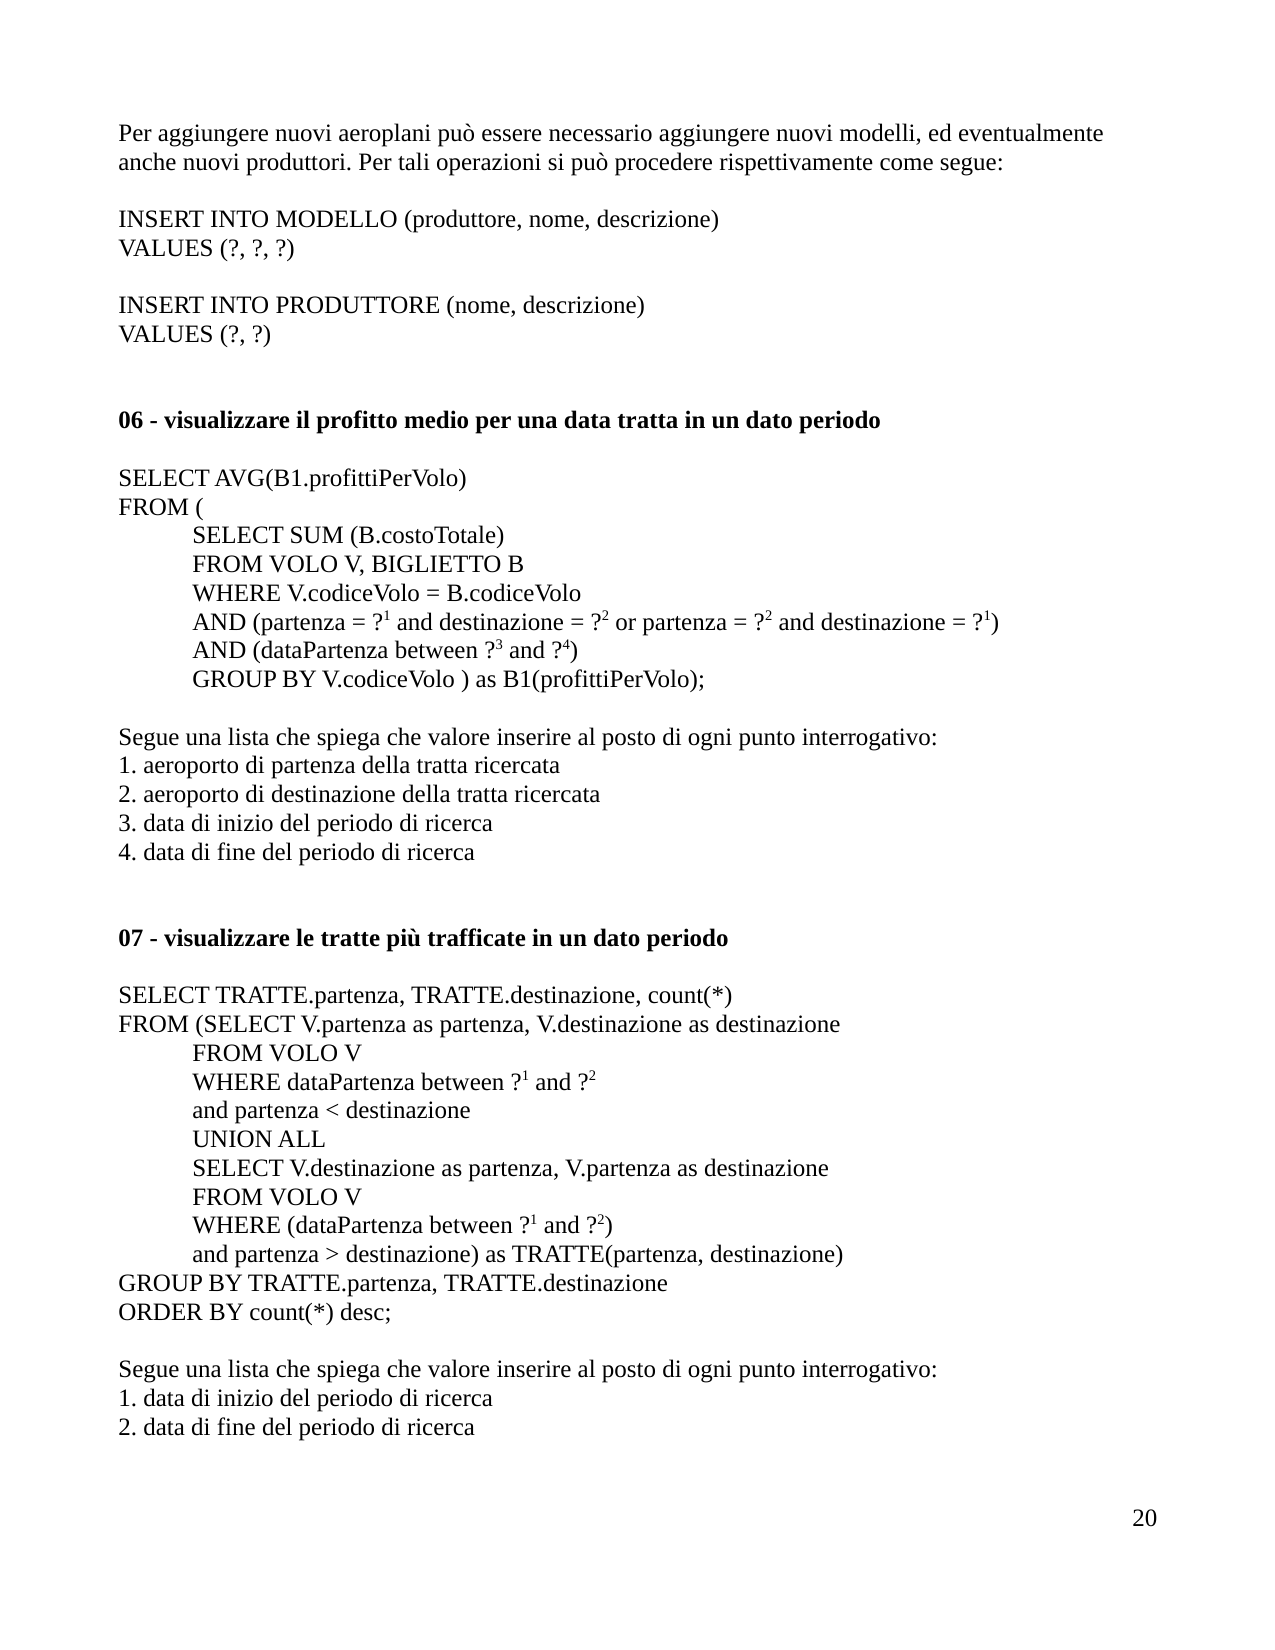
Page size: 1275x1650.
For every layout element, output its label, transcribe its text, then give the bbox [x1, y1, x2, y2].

text ORDER BY count(*) desc; [118, 1297, 1157, 1326]
text 4. data di fine del periodo di ricerca [118, 837, 1157, 866]
text VALUES (?, ?) [118, 319, 1157, 348]
text 1. aeroporto di partenza della tratta ricercata [118, 751, 1157, 779]
text AND (dataPartenza between ?3 and ?4) [118, 636, 1157, 664]
text INSERT INTO PRODUTTORE (nome, descrizione) [118, 291, 1157, 319]
text GROUP BY V.codiceVolo ) as B1(profittiPerVolo); [118, 664, 1157, 693]
text FROM VOLO V [118, 1182, 1157, 1211]
text and partenza < destinazione [118, 1096, 1157, 1124]
text WHERE V.codiceVolo = B.codiceVolo [118, 578, 1157, 607]
text Per aggiungere nuovi aeroplani può essere necessario aggiungere nuovi modelli, ed eventualmente anche nuovi produttori. Per tali operazioni si può procedere rispettivamente come segue: [118, 118, 1157, 176]
text 2. aeroporto di destinazione della tratta ricercata [118, 779, 1157, 808]
text 2. data di fine del periodo di ricerca [118, 1412, 1157, 1441]
text SELECT TRATTE.partenza, TRATTE.destinazione, count(*) [118, 981, 1157, 1009]
text 3. data di inizio del periodo di ricerca [118, 808, 1157, 837]
text 06 - visualizzare il profitto medio per una data tratta in un dato periodo [118, 406, 1157, 434]
text GROUP BY TRATTE.partenza, TRATTE.destinazione [118, 1268, 1157, 1297]
text FROM VOLO V [118, 1038, 1157, 1067]
text UNION ALL [118, 1124, 1157, 1153]
text 07 - visualizzare le tratte più trafficate in un dato periodo [118, 923, 1157, 952]
text INSERT INTO MODELLO (produttore, nome, descrizione) [118, 204, 1157, 233]
text FROM VOLO V, BIGLIETTO B [118, 549, 1157, 578]
text AND (partenza = ?1 and destinazione = ?2 or partenza = ?2 and destinazione = ?1) [118, 607, 1157, 636]
text Segue una lista che spiega che valore inserire al posto di ogni punto interrogativo: [118, 722, 1157, 751]
text WHERE (dataPartenza between ?1 and ?2) [118, 1211, 1157, 1239]
text FROM ( [118, 492, 1157, 521]
text FROM (SELECT V.partenza as partenza, V.destinazione as destinazione [118, 1009, 1157, 1038]
text VALUES (?, ?, ?) [118, 233, 1157, 262]
text SELECT SUM (B.costoTotale) [118, 521, 1157, 549]
text and partenza > destinazione) as TRATTE(partenza, destinazione) [118, 1239, 1157, 1268]
text Segue una lista che spiega che valore inserire al posto di ogni punto interrogativo: [118, 1354, 1157, 1383]
text SELECT AVG(B1.profittiPerVolo) [118, 463, 1157, 492]
text 1. data di inizio del periodo di ricerca [118, 1383, 1157, 1412]
text WHERE dataPartenza between ?1 and ?2 [118, 1067, 1157, 1096]
text SELECT V.destinazione as partenza, V.partenza as destinazione [118, 1153, 1157, 1182]
